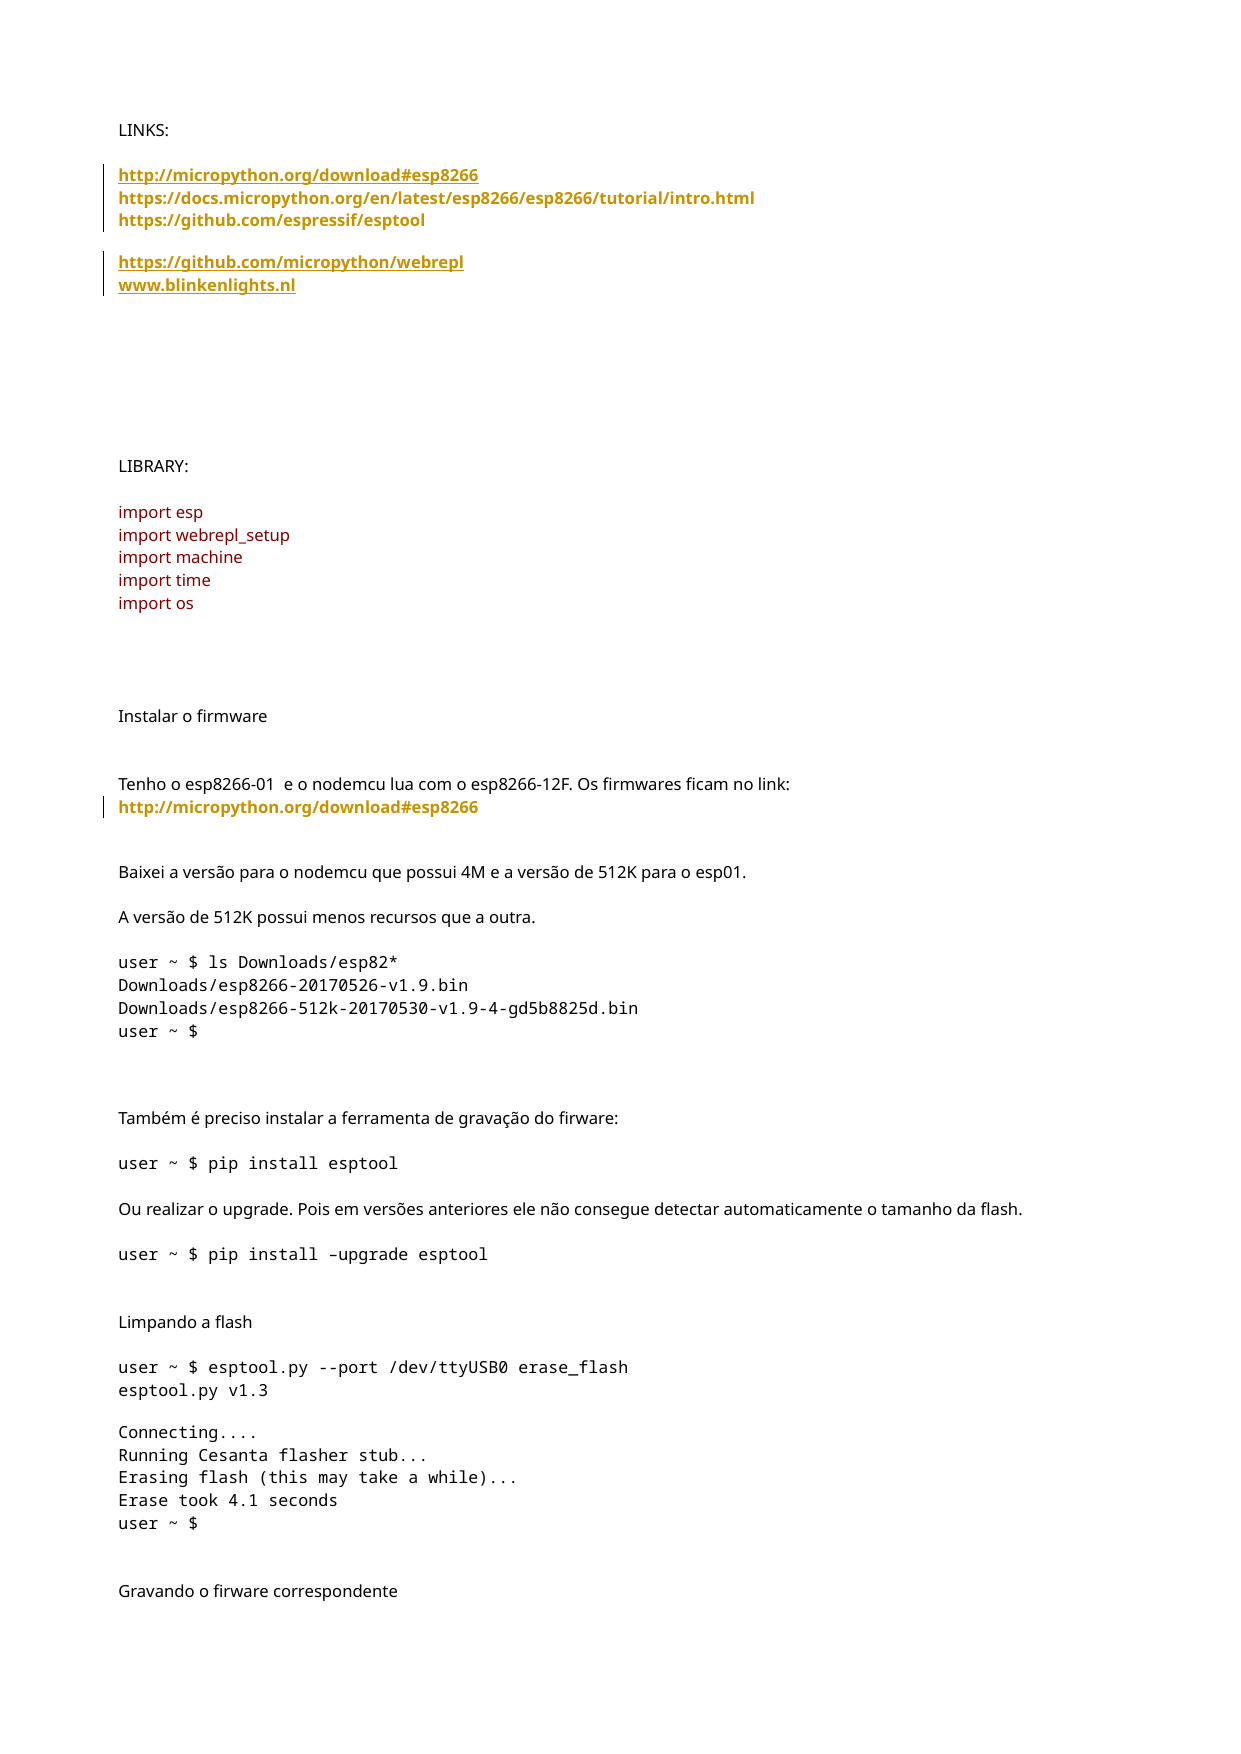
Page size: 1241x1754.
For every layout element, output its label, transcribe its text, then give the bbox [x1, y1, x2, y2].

text import machine [118, 546, 1122, 569]
text LIBRARY: [118, 455, 1122, 478]
text Tenho o esp8266-01 e o nodemcu lua com o esp8266-12F. Os firmwares ficam no link: [118, 773, 1122, 796]
text Limpando a flash [118, 1311, 1122, 1333]
text user ~ $ esptool.py --port /dev/ttyUSB0 erase_flash [118, 1356, 1122, 1379]
text Gravando o firware correspondente [118, 1579, 1122, 1602]
text Ou realizar o upgrade. Pois em versões anteriores ele não consegue detectar automaticamente o tamanho da flash. [118, 1197, 1122, 1220]
text Downloads/esp8266-512k-20170530-v1.9-4-gd5b8825d.bin [118, 996, 1122, 1019]
text import os [118, 591, 1122, 614]
text import esp [118, 501, 1122, 523]
text http://micropython.org/download#esp8266 [118, 163, 1122, 186]
text user ~ $ [118, 1019, 1122, 1042]
text import time [118, 569, 1122, 591]
text esptool.py v1.3 [118, 1379, 1122, 1402]
text https://github.com/micropython/webrepl [118, 251, 1122, 273]
text user ~ $ pip install –upgrade esptool [118, 1243, 1122, 1265]
text www.blinkenlights.nl [118, 273, 1122, 296]
text Erasing flash (this may take a while)... [118, 1466, 1122, 1489]
text Erase took 4.1 seconds [118, 1489, 1122, 1511]
text Connecting.... [118, 1421, 1122, 1443]
text http://micropython.org/download#esp8266 [118, 796, 1122, 818]
text https://docs.micropython.org/en/latest/esp8266/esp8266/tutorial/intro.html [118, 186, 1122, 209]
text Running Cesanta flasher stub... [118, 1443, 1122, 1466]
text Downloads/esp8266-20170526-v1.9.bin [118, 974, 1122, 996]
text import webrepl_setup [118, 523, 1122, 546]
text Baixei a versão para o nodemcu que possui 4M e a versão de 512K para o esp01. [118, 860, 1122, 883]
text A versão de 512K possui menos recursos que a outra. [118, 906, 1122, 928]
text user ~ $ ls Downloads/esp82* [118, 951, 1122, 974]
text LINKS: [118, 118, 1122, 141]
text Também é preciso instalar a ferramenta de gravação do firware: [118, 1106, 1122, 1129]
text https://github.com/espressif/esptool [118, 209, 1122, 232]
text user ~ $ [118, 1511, 1122, 1534]
text Instalar o firmware [118, 705, 1122, 728]
text user ~ $ pip install esptool [118, 1152, 1122, 1174]
